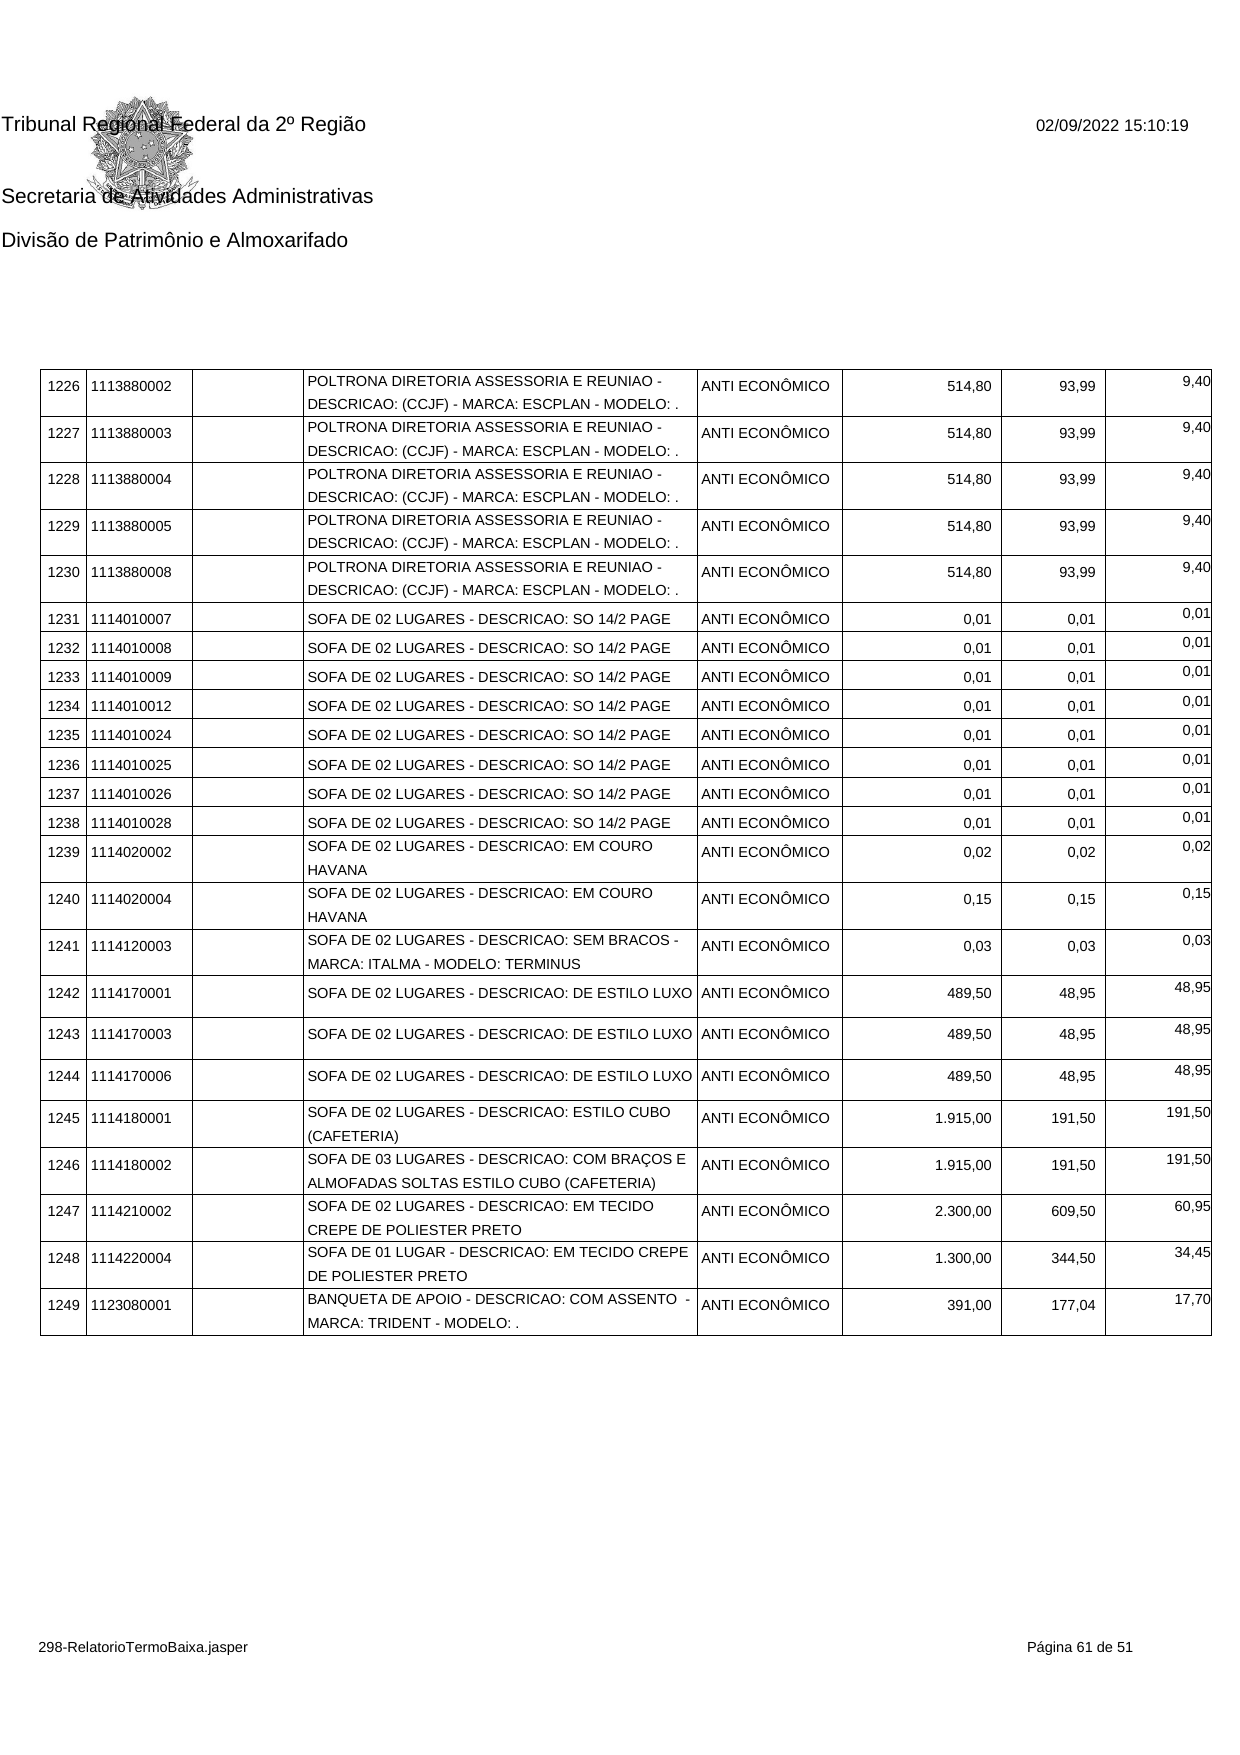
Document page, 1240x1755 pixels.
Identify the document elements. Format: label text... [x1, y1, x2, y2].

table_cell ANTI ECONÔMICO [698, 1018, 842, 1059]
table_cell 0,01 [1106, 748, 1211, 777]
table_cell 1246 [41, 1148, 86, 1194]
table_cell [193, 883, 303, 928]
table_cell 1242 [41, 976, 86, 1017]
table_cell [193, 510, 303, 555]
table_cell ANTI ECONÔMICO [698, 1060, 842, 1100]
table_cell 48,95 [1106, 1060, 1211, 1100]
table_cell POLTRONA DIRETORIA ASSESSORIA E REUNIAO - DESCRICAO: (CCJF) - MARCA: ESCPLAN - MODELO: . [304, 556, 697, 602]
table_cell 0,01 [843, 632, 1001, 660]
table_cell 1232 [41, 632, 86, 660]
table_cell 1.915,00 [843, 1101, 1001, 1147]
table_cell [193, 603, 303, 631]
table_cell [193, 1018, 303, 1059]
table_cell [193, 748, 303, 777]
table_cell [193, 1148, 303, 1194]
table_cell SOFA DE 02 LUGARES - DESCRICAO: SO 14/2 PAGE [304, 748, 697, 777]
table_cell [193, 719, 303, 747]
table_cell 9,40 [1106, 370, 1211, 416]
table_cell 1248 [41, 1242, 86, 1288]
table_cell 1114010008 [87, 632, 192, 660]
table_cell [193, 1101, 303, 1147]
table_cell 1.915,00 [843, 1148, 1001, 1194]
table_cell [193, 778, 303, 806]
table_cell [193, 930, 303, 975]
table_cell 0,01 [1106, 807, 1211, 835]
table_cell 1114180001 [87, 1101, 192, 1147]
table_cell 1123080001 [87, 1289, 192, 1335]
table_cell [193, 661, 303, 689]
table_cell POLTRONA DIRETORIA ASSESSORIA E REUNIAO - DESCRICAO: (CCJF) - MARCA: ESCPLAN - MODELO: . [304, 463, 697, 509]
table_cell SOFA DE 02 LUGARES - DESCRICAO: SO 14/2 PAGE [304, 661, 697, 689]
table_cell [193, 836, 303, 882]
table_cell 391,00 [843, 1289, 1001, 1335]
table_cell ANTI ECONÔMICO [698, 930, 842, 975]
table_cell 0,01 [1106, 778, 1211, 806]
table_cell 17,70 [1106, 1289, 1211, 1335]
table_cell 0,01 [1106, 603, 1211, 631]
table_cell 0,15 [1106, 883, 1211, 928]
table_cell 1113880003 [87, 417, 192, 462]
table_cell 0,01 [843, 661, 1001, 689]
table_cell 177,04 [1002, 1289, 1105, 1335]
table_cell 0,01 [1106, 632, 1211, 660]
table_cell ANTI ECONÔMICO [698, 778, 842, 806]
table_cell SOFA DE 02 LUGARES - DESCRICAO: ESTILO CUBO (CAFETERIA) [304, 1101, 697, 1147]
table_cell SOFA DE 02 LUGARES - DESCRICAO: DE ESTILO LUXO [304, 976, 697, 1017]
table_cell 191,50 [1106, 1148, 1211, 1194]
table_cell 1114010007 [87, 603, 192, 631]
table_cell ANTI ECONÔMICO [698, 748, 842, 777]
table_cell 0,01 [1002, 603, 1105, 631]
table_cell 1231 [41, 603, 86, 631]
table_cell 0,01 [1106, 719, 1211, 747]
table_cell 0,01 [1002, 632, 1105, 660]
table_cell 1240 [41, 883, 86, 928]
table_cell 0,01 [1002, 690, 1105, 718]
table_cell [193, 370, 303, 416]
table_cell SOFA DE 02 LUGARES - DESCRICAO: EM COURO HAVANA [304, 883, 697, 928]
table_cell 1238 [41, 807, 86, 835]
table_cell 0,01 [1002, 748, 1105, 777]
table_cell 0,03 [1002, 930, 1105, 975]
table_cell 1114170001 [87, 976, 192, 1017]
table_cell 489,50 [843, 976, 1001, 1017]
table_cell ANTI ECONÔMICO [698, 463, 842, 509]
table_cell 1249 [41, 1289, 86, 1335]
table_cell 514,80 [843, 556, 1001, 602]
table_cell 191,50 [1002, 1101, 1105, 1147]
table_cell [193, 417, 303, 462]
table_cell 1114010026 [87, 778, 192, 806]
table_cell 1114170006 [87, 1060, 192, 1100]
table_cell 514,80 [843, 463, 1001, 509]
table_cell 489,50 [843, 1018, 1001, 1059]
table_cell ANTI ECONÔMICO [698, 1148, 842, 1194]
table_cell ANTI ECONÔMICO [698, 1289, 842, 1335]
table_cell 2.300,00 [843, 1195, 1001, 1241]
table_cell 0,01 [843, 719, 1001, 747]
table_cell 514,80 [843, 510, 1001, 555]
table_cell 93,99 [1002, 510, 1105, 555]
table_cell 1239 [41, 836, 86, 882]
table_cell SOFA DE 03 LUGARES - DESCRICAO: COM BRAÇOS E ALMOFADAS SOLTAS ESTILO CUBO (CAFETERIA) [304, 1148, 697, 1194]
table_cell 1113880005 [87, 510, 192, 555]
table_cell 1114170003 [87, 1018, 192, 1059]
table_cell 1114010024 [87, 719, 192, 747]
table_cell SOFA DE 02 LUGARES - DESCRICAO: SO 14/2 PAGE [304, 603, 697, 631]
table_cell [193, 1289, 303, 1335]
table_cell ANTI ECONÔMICO [698, 1101, 842, 1147]
table_cell POLTRONA DIRETORIA ASSESSORIA E REUNIAO - DESCRICAO: (CCJF) - MARCA: ESCPLAN - MODELO: . [304, 370, 697, 416]
table_cell SOFA DE 02 LUGARES - DESCRICAO: SO 14/2 PAGE [304, 807, 697, 835]
table_cell 1228 [41, 463, 86, 509]
table_cell 1114020004 [87, 883, 192, 928]
table_cell [193, 1195, 303, 1241]
table_cell 0,01 [1002, 719, 1105, 747]
table_cell 9,40 [1106, 556, 1211, 602]
table_cell 93,99 [1002, 417, 1105, 462]
table_cell 48,95 [1106, 976, 1211, 1017]
table_cell 0,01 [1106, 690, 1211, 718]
table_cell 0,01 [843, 778, 1001, 806]
table_cell 1233 [41, 661, 86, 689]
table_cell 1.300,00 [843, 1242, 1001, 1288]
table_cell SOFA DE 02 LUGARES - DESCRICAO: EM TECIDO CREPE DE POLIESTER PRETO [304, 1195, 697, 1241]
table_cell 48,95 [1002, 1018, 1105, 1059]
table_cell 514,80 [843, 370, 1001, 416]
table_cell 93,99 [1002, 556, 1105, 602]
table_cell [193, 1060, 303, 1100]
table_cell ANTI ECONÔMICO [698, 556, 842, 602]
table_cell ANTI ECONÔMICO [698, 510, 842, 555]
table_cell 1236 [41, 748, 86, 777]
table_cell 489,50 [843, 1060, 1001, 1100]
table_cell POLTRONA DIRETORIA ASSESSORIA E REUNIAO - DESCRICAO: (CCJF) - MARCA: ESCPLAN - MODELO: . [304, 417, 697, 462]
table_cell 0,01 [843, 807, 1001, 835]
table_cell 1229 [41, 510, 86, 555]
table_cell 0,01 [843, 748, 1001, 777]
table_cell 344,50 [1002, 1242, 1105, 1288]
table_cell 93,99 [1002, 370, 1105, 416]
table_cell [193, 976, 303, 1017]
table_cell 1113880004 [87, 463, 192, 509]
table_cell 1230 [41, 556, 86, 602]
table_cell 9,40 [1106, 463, 1211, 509]
table_cell 1247 [41, 1195, 86, 1241]
table_cell 191,50 [1106, 1101, 1211, 1147]
table_cell ANTI ECONÔMICO [698, 836, 842, 882]
table_cell 609,50 [1002, 1195, 1105, 1241]
table_cell ANTI ECONÔMICO [698, 719, 842, 747]
table_cell 1234 [41, 690, 86, 718]
table_cell ANTI ECONÔMICO [698, 1242, 842, 1288]
table_cell ANTI ECONÔMICO [698, 661, 842, 689]
table_cell 1243 [41, 1018, 86, 1059]
table_cell ANTI ECONÔMICO [698, 807, 842, 835]
table_cell 48,95 [1002, 1060, 1105, 1100]
table_cell 0,15 [843, 883, 1001, 928]
table_cell [193, 463, 303, 509]
table_cell 0,01 [1002, 778, 1105, 806]
table_cell ANTI ECONÔMICO [698, 417, 842, 462]
table_cell [193, 556, 303, 602]
table_cell SOFA DE 02 LUGARES - DESCRICAO: EM COURO HAVANA [304, 836, 697, 882]
table_cell 0,02 [843, 836, 1001, 882]
table_cell ANTI ECONÔMICO [698, 370, 842, 416]
table_cell 1114120003 [87, 930, 192, 975]
table_cell SOFA DE 02 LUGARES - DESCRICAO: SO 14/2 PAGE [304, 690, 697, 718]
table_cell 1227 [41, 417, 86, 462]
table_cell [193, 690, 303, 718]
table_cell 1114010025 [87, 748, 192, 777]
table_cell 0,03 [843, 930, 1001, 975]
table_cell 1113880008 [87, 556, 192, 602]
table_cell ANTI ECONÔMICO [698, 690, 842, 718]
table_cell 1245 [41, 1101, 86, 1147]
table_cell ANTI ECONÔMICO [698, 883, 842, 928]
table_cell 1113880002 [87, 370, 192, 416]
table_cell POLTRONA DIRETORIA ASSESSORIA E REUNIAO - DESCRICAO: (CCJF) - MARCA: ESCPLAN - MODELO: . [304, 510, 697, 555]
table_cell ANTI ECONÔMICO [698, 632, 842, 660]
table_cell [193, 632, 303, 660]
table_cell 0,15 [1002, 883, 1105, 928]
table_cell 1114210002 [87, 1195, 192, 1241]
table_cell [193, 807, 303, 835]
table_cell 1114010028 [87, 807, 192, 835]
table_cell 1226 [41, 370, 86, 416]
table_cell SOFA DE 02 LUGARES - DESCRICAO: SEM BRACOS - MARCA: ITALMA - MODELO: TERMINUS [304, 930, 697, 975]
table_cell 191,50 [1002, 1148, 1105, 1194]
table_cell [193, 1242, 303, 1288]
table_cell 1114010009 [87, 661, 192, 689]
table_cell 48,95 [1002, 976, 1105, 1017]
table_cell 0,01 [1106, 661, 1211, 689]
table_cell SOFA DE 01 LUGAR - DESCRICAO: EM TECIDO CREPE DE POLIESTER PRETO [304, 1242, 697, 1288]
table_cell 1114180002 [87, 1148, 192, 1194]
table_cell 34,45 [1106, 1242, 1211, 1288]
table_cell 1237 [41, 778, 86, 806]
table_cell 0,01 [843, 690, 1001, 718]
table_cell BANQUETA DE APOIO - DESCRICAO: COM ASSENTO - MARCA: TRIDENT - MODELO: . [304, 1289, 697, 1335]
table_cell 0,01 [1002, 807, 1105, 835]
table_cell ANTI ECONÔMICO [698, 1195, 842, 1241]
table_cell SOFA DE 02 LUGARES - DESCRICAO: SO 14/2 PAGE [304, 632, 697, 660]
table_cell 48,95 [1106, 1018, 1211, 1059]
table_cell SOFA DE 02 LUGARES - DESCRICAO: SO 14/2 PAGE [304, 778, 697, 806]
table_cell 0,01 [1002, 661, 1105, 689]
table_cell 9,40 [1106, 510, 1211, 555]
table_cell 60,95 [1106, 1195, 1211, 1241]
table_cell 0,02 [1106, 836, 1211, 882]
table_cell ANTI ECONÔMICO [698, 603, 842, 631]
table_cell SOFA DE 02 LUGARES - DESCRICAO: DE ESTILO LUXO [304, 1018, 697, 1059]
table_cell 514,80 [843, 417, 1001, 462]
table_cell ANTI ECONÔMICO [698, 976, 842, 1017]
table_cell 0,01 [843, 603, 1001, 631]
table_cell 1244 [41, 1060, 86, 1100]
table_cell SOFA DE 02 LUGARES - DESCRICAO: SO 14/2 PAGE [304, 719, 697, 747]
table_cell 1114010012 [87, 690, 192, 718]
table_cell 0,03 [1106, 930, 1211, 975]
table_cell 0,02 [1002, 836, 1105, 882]
table_cell SOFA DE 02 LUGARES - DESCRICAO: DE ESTILO LUXO [304, 1060, 697, 1100]
table_cell 1235 [41, 719, 86, 747]
table_cell 9,40 [1106, 417, 1211, 462]
table_cell 93,99 [1002, 463, 1105, 509]
table_cell 1114020002 [87, 836, 192, 882]
table_cell 1241 [41, 930, 86, 975]
table_cell 1114220004 [87, 1242, 192, 1288]
